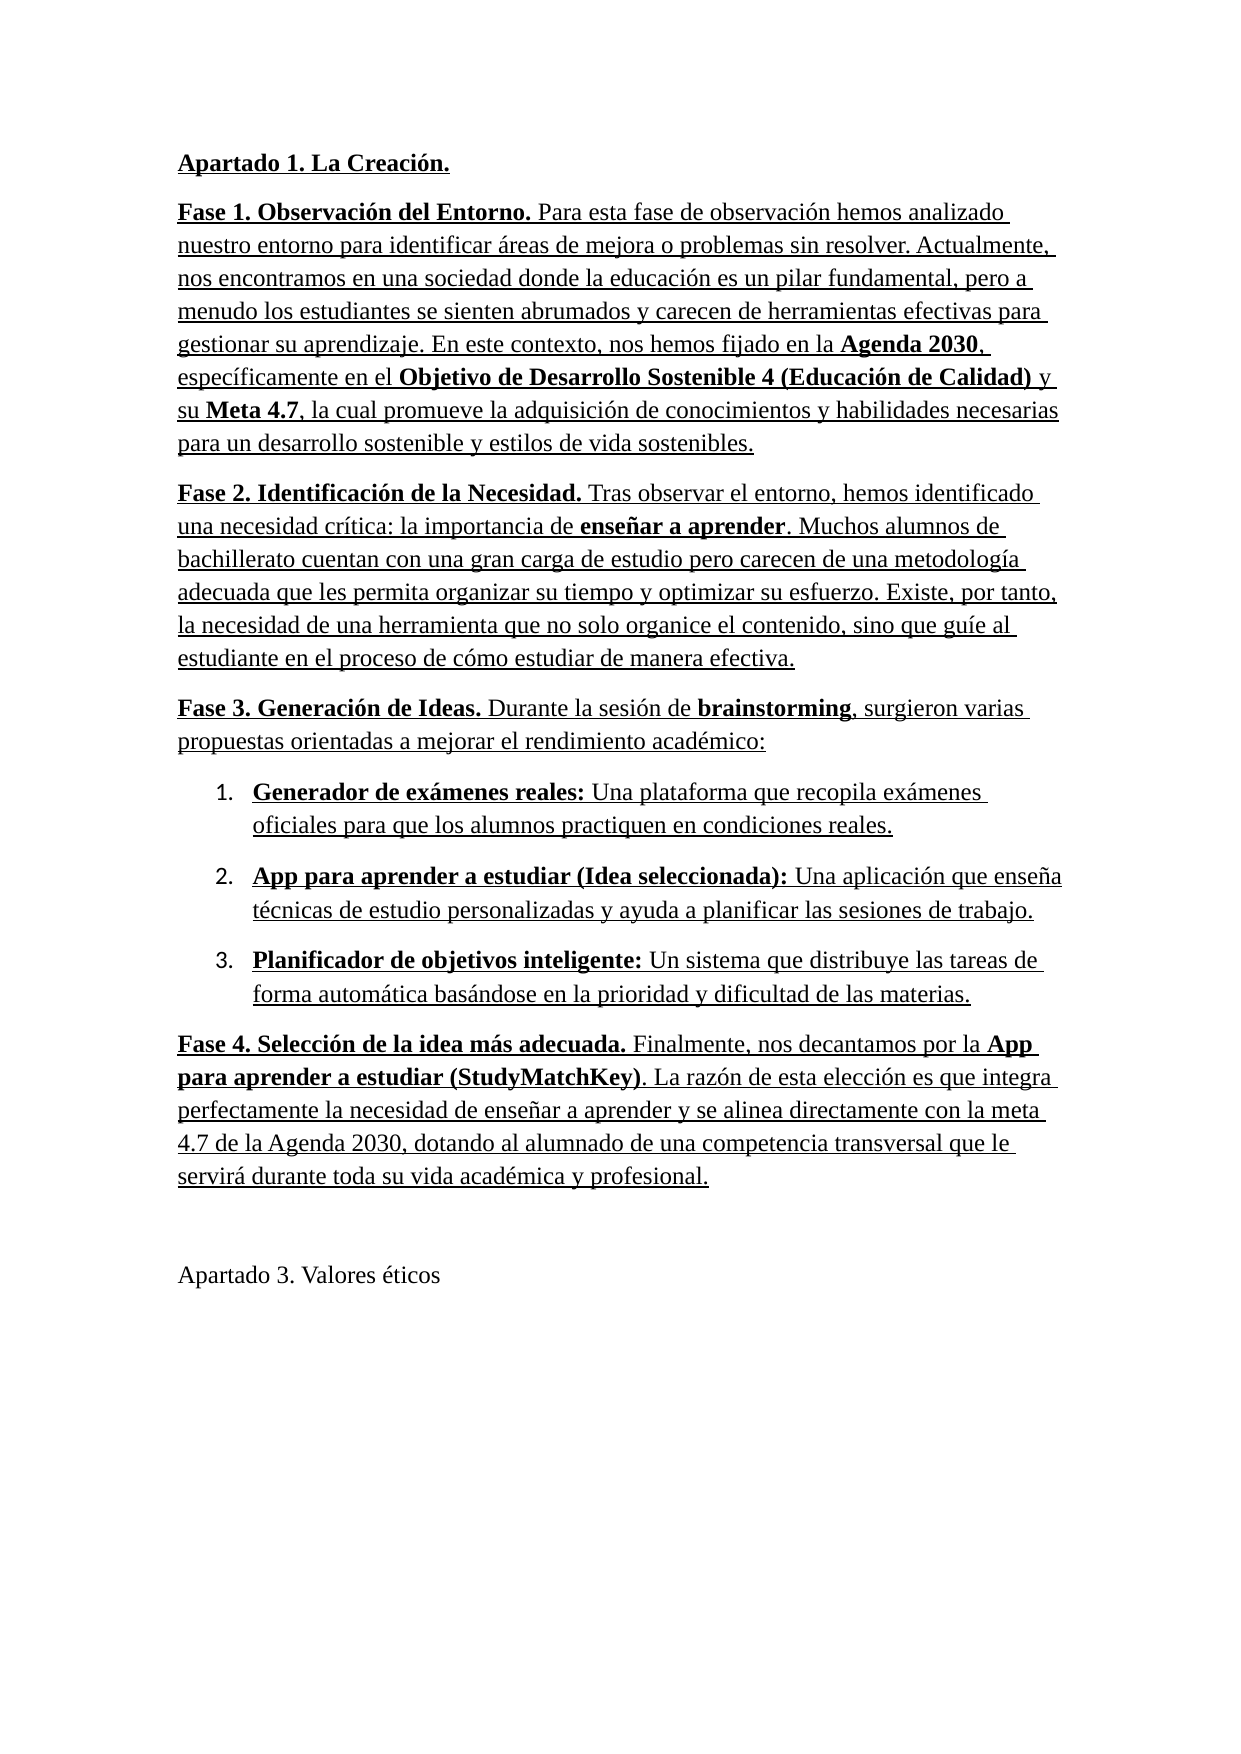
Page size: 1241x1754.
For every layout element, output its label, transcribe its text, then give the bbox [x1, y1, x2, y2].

text Apartado 1. La Creación. [177, 148, 1063, 176]
text Fase 1. Observación del Entorno. Para esta fase de observación hemos analizado nuestro entorno para identificar áreas de mejora o problemas sin resolver. Actualmente, nos encontramos en una sociedad donde la educación es un pilar fundamental, pero a menudo los estudiantes se sienten abrumados y carecen de herramientas efectivas para gestionar su aprendizaje. En este contexto, nos hemos fijado en la Agenda 2030, específicamente en el Objetivo de Desarrollo Sostenible 4 (Educación de Calidad) y su Meta 4.7, la cual promueve la adquisición de conocimientos y habilidades necesarias para un desarrollo sostenible y estilos de vida sostenibles. [177, 197, 1063, 457]
text Apartado 3. Valores éticos [177, 1261, 1063, 1289]
list Generador de exámenes reales: Una plataforma que recopila exámenes oficiales para que los alumnos practiquen en condiciones reales. [215, 776, 1063, 839]
list Planificador de objetivos inteligente: Un sistema que distribuye las tareas de forma automática basándose en la prioridad y dificultad de las materias. [215, 944, 1063, 1008]
text Fase 4. Selección de la idea más adecuada. Finalmente, nos decantamos por la App para aprender a estudiar (StudyMatchKey). La razón de esta elección es que integra perfectamente la necesidad de enseñar a aprender y se alinea directamente con la meta 4.7 de la Agenda 2030, dotando al alumnado de una competencia transversal que le servirá durante toda su vida académica y profesional. [177, 1029, 1063, 1190]
text Fase 2. Identificación de la Necesidad. Tras observar el entorno, hemos identificado una necesidad crítica: la importancia de enseñar a aprender. Muchos alumnos de bachillerato cuentan con una gran carga de estudio pero carecen de una metodología adecuada que les permita organizar su tiempo y optimizar su esfuerzo. Existe, por tanto, la necesidad de una herramienta que no solo organice el contenido, sino que guíe al estudiante en el proceso de cómo estudiar de manera efectiva. [177, 478, 1063, 672]
text Fase 3. Generación de Ideas. Durante la sesión de brainstorming, surgieron varias propuestas orientadas a mejorar el rendimiento académico: [177, 693, 1063, 755]
list App para aprender a estudiar (Idea seleccionada): Una aplicación que enseña técnicas de estudio personalizadas y ayuda a planificar las sesiones de trabajo. [215, 860, 1063, 924]
